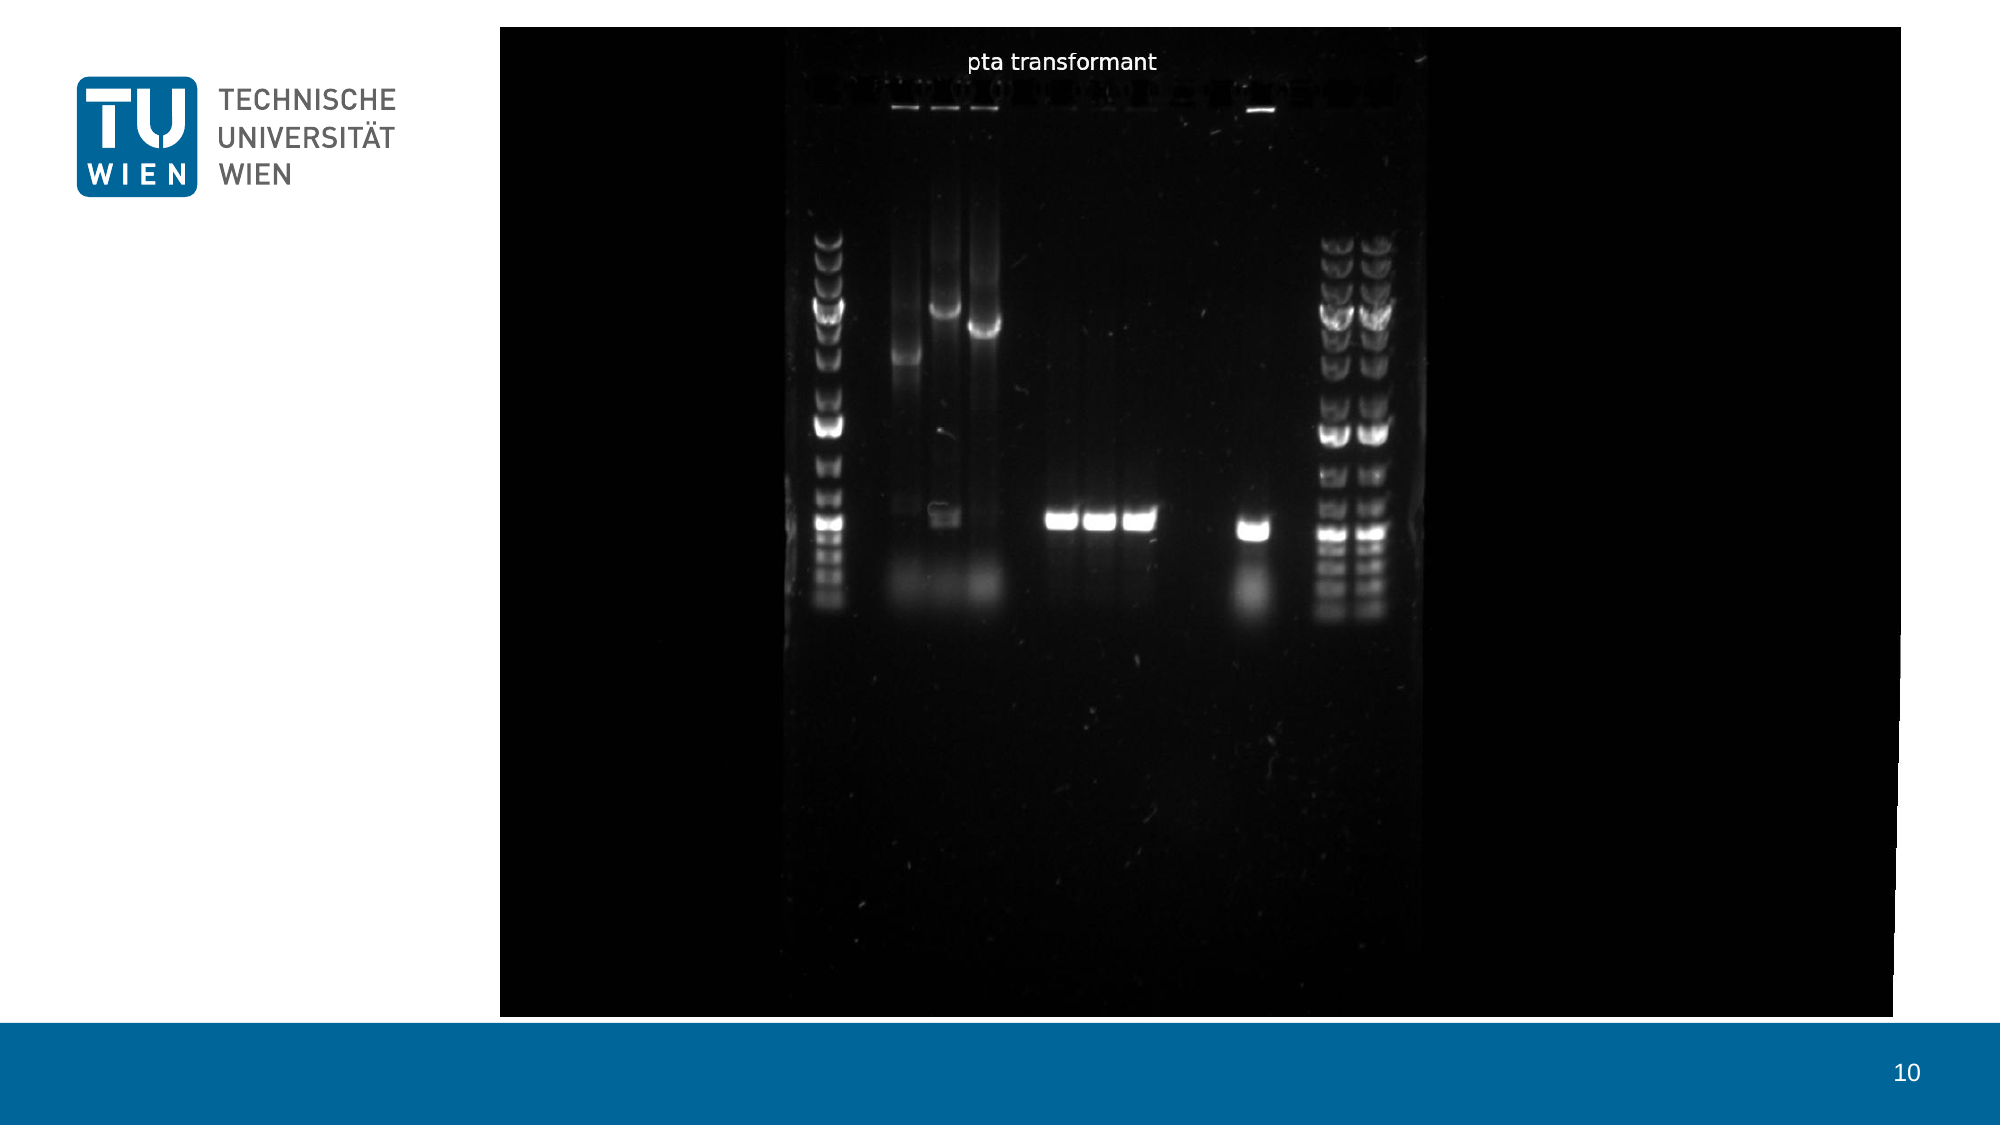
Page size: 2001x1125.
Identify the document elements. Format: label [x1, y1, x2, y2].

picture [500, 27, 1901, 1017]
